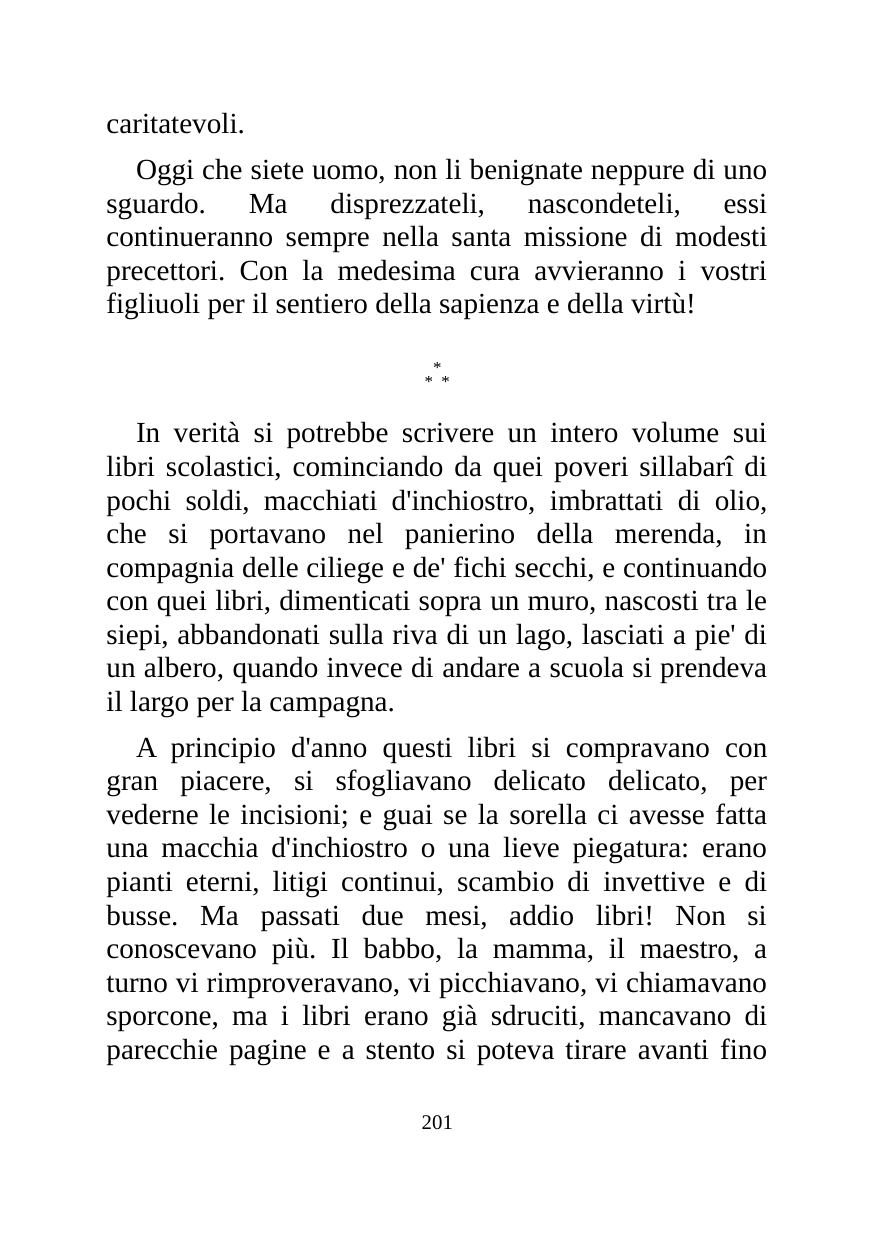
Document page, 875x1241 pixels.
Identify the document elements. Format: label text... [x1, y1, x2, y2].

text In verità si potrebbe scrivere un intero volume sui libri scolastici, cominciando da quei poveri sillabarî di pochi soldi, macchiati d'inchiostro, imbrattati di olio, che si portavano nel panierino della merenda, in compagnia delle ciliege e de' fichi secchi, e continuando con quei libri, dimenticati sopra un muro, nascosti tra le siepi, abbandonati sulla riva di un lago, lasciati a pie' di un albero, quando invece di andare a scuola si prendeva il largo per la campagna. [106, 416, 768, 717]
text Oggi che siete uomo, non li benignate neppure di uno sguardo. Ma disprezzateli, nascondeteli, essi continueranno sempre nella santa missione di modesti precettori. Con la medesima cura avvieranno i vostri figliuoli per il sentiero della sapienza e della virtù! [106, 152, 768, 320]
text *** [106, 357, 768, 391]
text A principio d'anno questi libri si compravano con gran piacere, si sfogliavano delicato delicato, per vederne le incisioni; e guai se la sorella ci avesse fatta una macchia d'inchiostro o una lieve piegatura: erano pianti eterni, litigi continui, scambio di invettive e di busse. Ma passati due mesi, addio libri! Non si conoscevano più. Il babbo, la mamma, il maestro, a turno vi rimproveravano, vi picchiavano, vi chiamavano sporcone, ma i libri erano già sdruciti, mancavano di parecchie pagine e a stento si poteva tirare avanti fino [106, 730, 768, 1065]
text caritatevoli. [106, 106, 768, 140]
